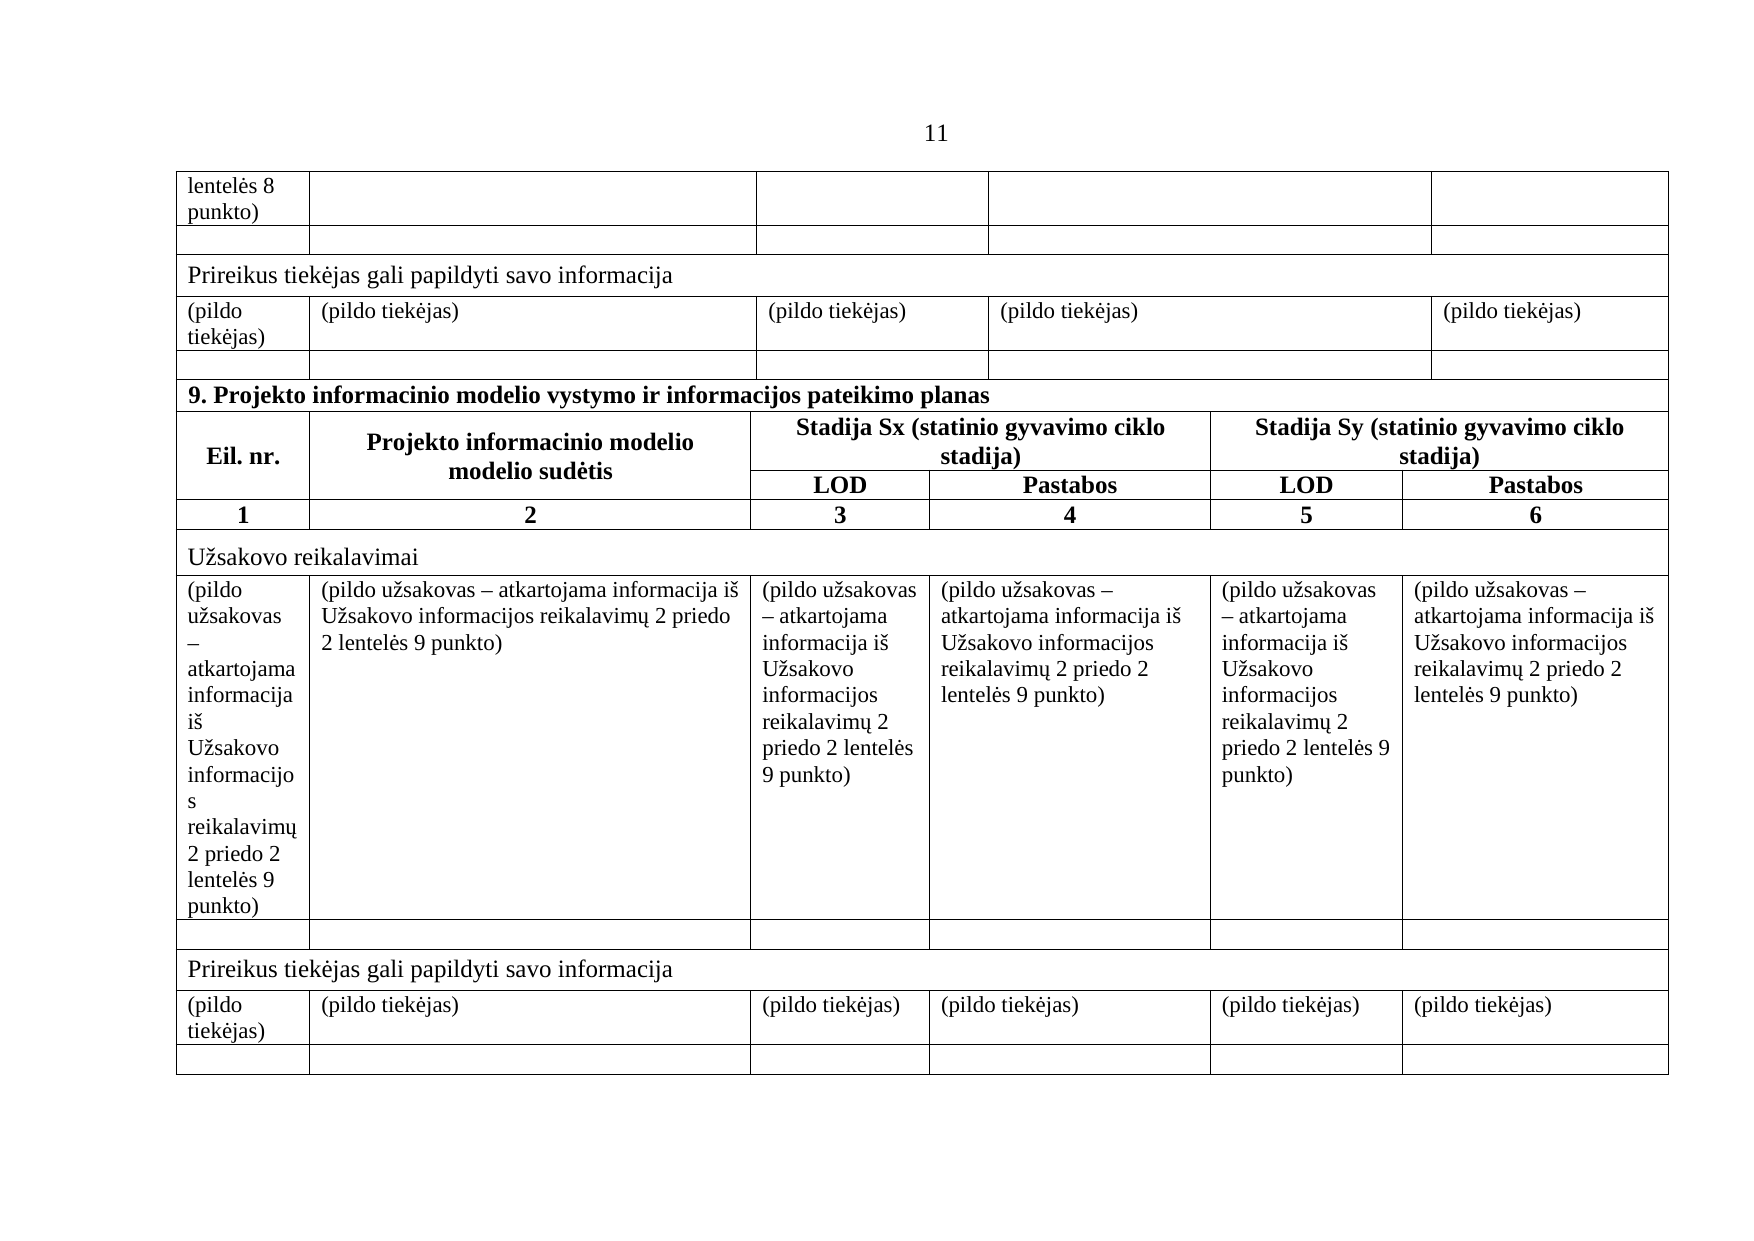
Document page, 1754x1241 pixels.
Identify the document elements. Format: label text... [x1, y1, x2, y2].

table_cell Pastabos [930, 471, 1210, 499]
table_cell [757, 226, 988, 254]
table_cell (pildo užsakovas – atkartojama informacija iš Užsakovo informacijos reikalavimų 2 priedo 2 lentelės 9 punkto) [751, 576, 929, 919]
table_cell 5 [1211, 500, 1402, 529]
table_cell [1669, 919, 1673, 948]
table_cell Stadija Sx (statinio gyvavimo ciklo stadija) [751, 412, 1210, 469]
table_cell [177, 920, 309, 948]
table_cell [310, 351, 756, 379]
table_cell [1669, 411, 1673, 469]
table_cell [930, 920, 1210, 948]
table_cell Užsakovo reikalavimai [177, 530, 1668, 575]
table_cell [1403, 920, 1668, 948]
table_cell (pildo užsakovas – atkartojama informacija iš Užsakovo informacijos reikalavimų 2 priedo 2 lentelės 9 punkto) [1403, 576, 1668, 919]
table_cell (pildo užsakovas – atkartojama informacija iš Užsakovo informacijos reikalavimų 2 priedo 2 lentelės 9 punkto) [1211, 576, 1402, 919]
table_cell [1669, 990, 1673, 1044]
table_cell [1669, 379, 1673, 411]
table_cell [1669, 575, 1673, 919]
table_cell (pildo tiekėjas) [1211, 991, 1402, 1044]
table_cell lentelės 8 punkto) [177, 172, 309, 224]
table_cell [989, 351, 1431, 379]
table_cell (pildo tiekėjas) [757, 297, 988, 349]
table_cell 9. Projekto informacinio modelio vystymo ir informacijos pateikimo planas [177, 380, 1668, 411]
table_cell (pildo tiekėjas) [1403, 991, 1668, 1044]
table_cell [1669, 254, 1673, 296]
table_cell (pildo tiekėjas) [751, 991, 929, 1044]
table_cell [310, 1045, 750, 1073]
table_cell [989, 172, 1431, 224]
table_cell [1669, 350, 1673, 379]
table_cell [757, 351, 988, 379]
table_cell (pildo užsakovas – atkartojama informacija iš Užsakovo informacijos reikalavimų 2 priedo 2 lentelės 9 punkto) [177, 576, 309, 919]
table_cell (pildo tiekėjas) [177, 991, 309, 1044]
table_cell [177, 1045, 309, 1073]
table_cell [1211, 1045, 1402, 1073]
table_cell [757, 172, 988, 224]
table_cell Prireikus tiekėjas gali papildyti savo informacija [177, 255, 1668, 296]
table_cell (pildo užsakovas – atkartojama informacija iš Užsakovo informacijos reikalavimų 2 priedo 2 lentelės 9 punkto) [930, 576, 1210, 919]
table_cell [310, 172, 756, 224]
table_cell Pastabos [1403, 471, 1668, 499]
table_cell [1669, 949, 1673, 990]
table_cell [1669, 499, 1673, 529]
table_cell 3 [751, 500, 929, 529]
table_cell [1669, 470, 1673, 499]
table_cell 2 [310, 500, 750, 529]
table_cell 4 [930, 500, 1210, 529]
table_cell [751, 920, 929, 948]
table_cell [1211, 920, 1402, 948]
table_cell (pildo tiekėjas) [310, 297, 756, 349]
table_cell [989, 226, 1431, 254]
table_cell (pildo tiekėjas) [177, 297, 309, 349]
table_cell 6 [1403, 500, 1668, 529]
table_cell (pildo tiekėjas) [989, 297, 1431, 349]
table_cell [1432, 226, 1668, 254]
table_cell (pildo tiekėjas) [1432, 297, 1668, 349]
table_cell [1403, 1045, 1668, 1073]
table_cell [1432, 351, 1668, 379]
table_cell [930, 1045, 1210, 1073]
table_cell Projekto informacinio modelio modelio sudėtis [310, 412, 750, 499]
table_cell [1669, 296, 1673, 349]
table_cell [177, 351, 309, 379]
table_cell [177, 226, 309, 254]
table_cell [751, 1045, 929, 1073]
table_cell Stadija Sy (statinio gyvavimo ciklo stadija) [1211, 412, 1668, 469]
table_cell [1669, 171, 1673, 224]
table_cell Eil. nr. [177, 412, 309, 499]
table_cell (pildo tiekėjas) [930, 991, 1210, 1044]
table_cell Prireikus tiekėjas gali papildyti savo informacija [177, 950, 1668, 990]
table_cell [1669, 529, 1673, 575]
table_cell 1 [177, 500, 309, 529]
table_cell [1669, 1044, 1673, 1073]
table_cell [310, 226, 756, 254]
table_cell [1669, 225, 1673, 254]
table_cell (pildo tiekėjas) [310, 991, 750, 1044]
table_cell LOD [1211, 471, 1402, 499]
table_cell [310, 920, 750, 948]
table_cell [1432, 172, 1668, 224]
table_cell LOD [751, 471, 929, 499]
table_cell (pildo užsakovas – atkartojama informacija iš Užsakovo informacijos reikalavimų 2 priedo 2 lentelės 9 punkto) [310, 576, 750, 919]
